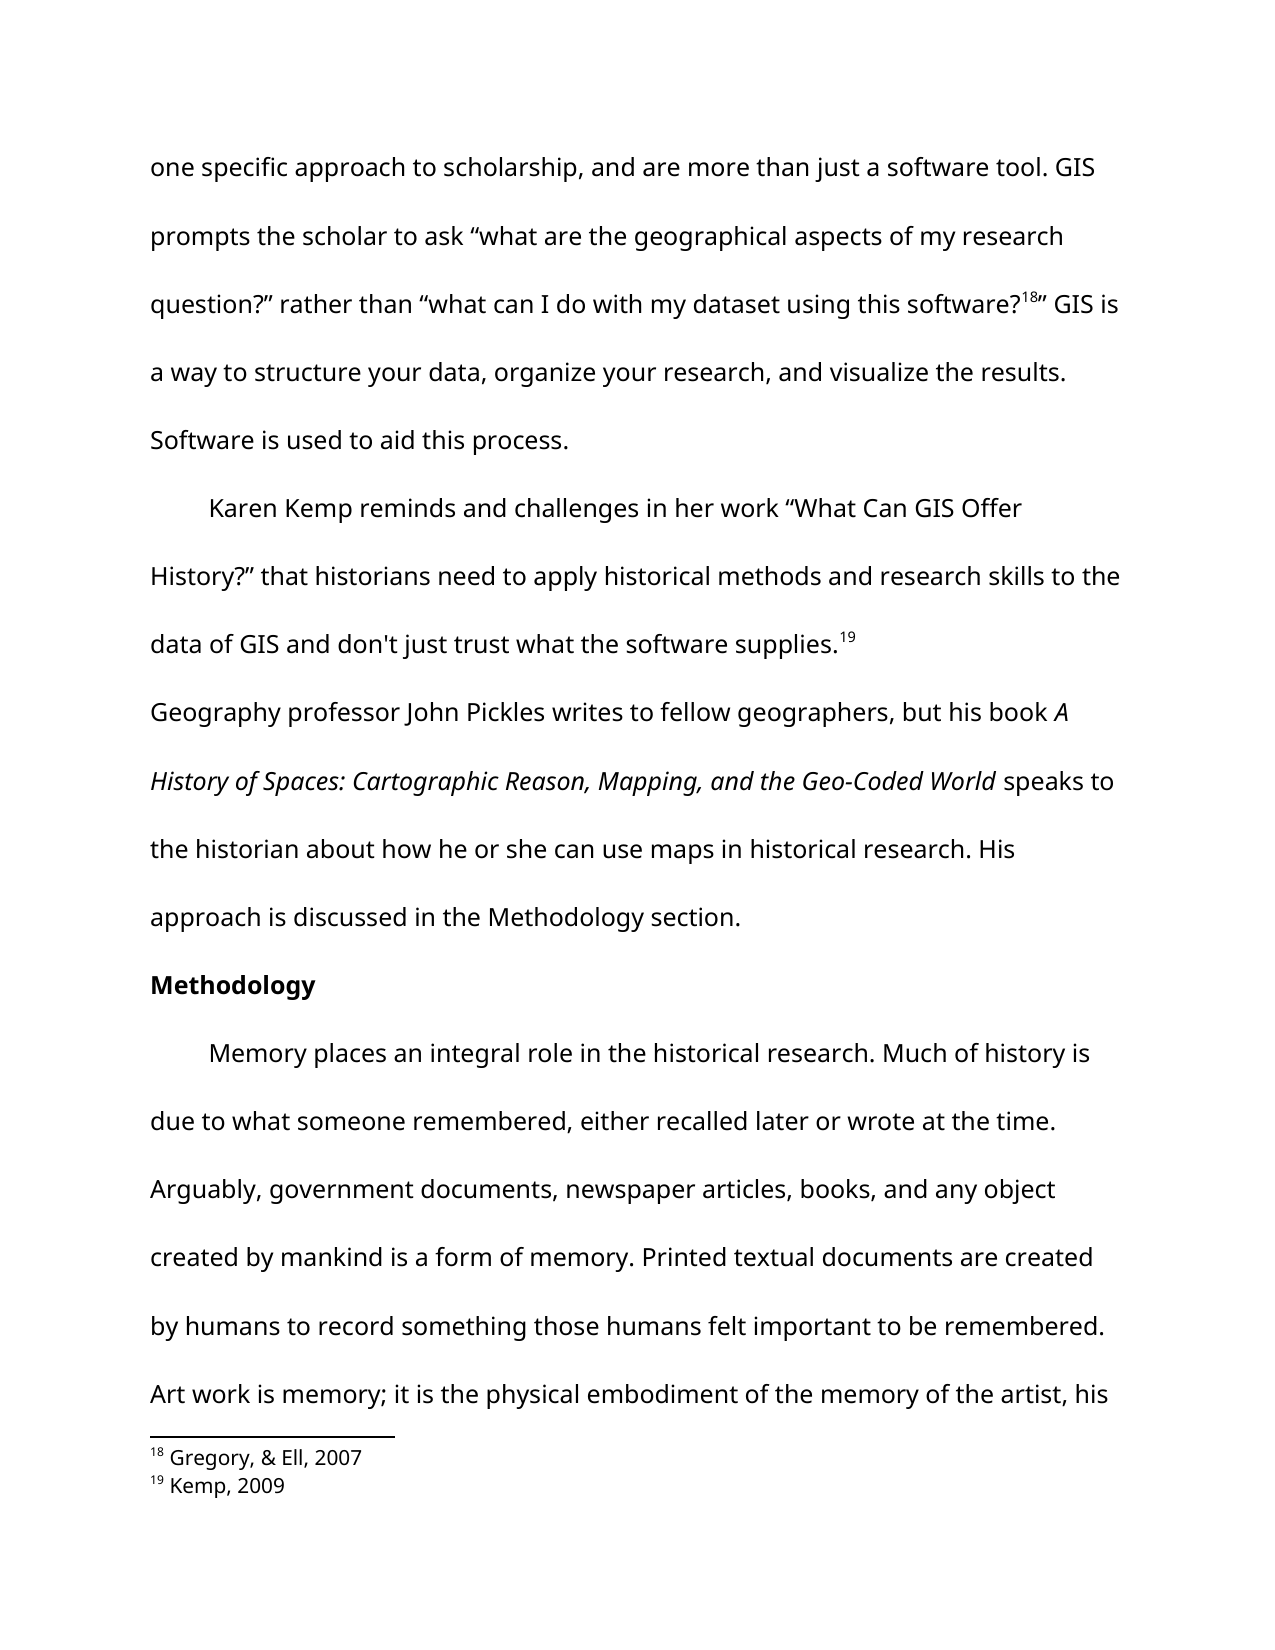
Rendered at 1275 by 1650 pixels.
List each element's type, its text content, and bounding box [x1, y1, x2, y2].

text Gregory, & Ell, 2007 [150, 1443, 1125, 1472]
text Methodology [150, 967, 1125, 1002]
text Karen Kemp reminds and challenges in her work “What Can GIS Offer History?” that historians need to apply historical methods and research skills to the data of GIS and don't just trust what the software supplies. [150, 491, 1125, 661]
text Kemp, 2009 [150, 1472, 1125, 1500]
text Memory places an integral role in the historical research. Much of history is due to what someone remembered, either recalled later or wrote at the time. Arguably, government documents, newspaper articles, books, and any object created by mankind is a form of memory. Printed textual documents are created by humans to record something those humans felt important to be remembered. Art work is memory; it is the physical embodiment of the memory of the artist, his [150, 1036, 1125, 1410]
text Geography professor John Pickles writes to fellow geographers, but his book A History of Spaces: Cartographic Reason, Mapping, and the Geo-Coded World speaks to the historian about how he or she can use maps in historical research. His approach is discussed in the Methodology section. [150, 695, 1125, 933]
text one specific approach to scholarship, and are more than just a software tool. GIS prompts the scholar to ask “what are the geographical aspects of my research question?” rather than “what can I do with my dataset using this software?” GIS is a way to structure your data, organize your research, and visualize the results. Software is used to aid this process. [150, 150, 1125, 457]
